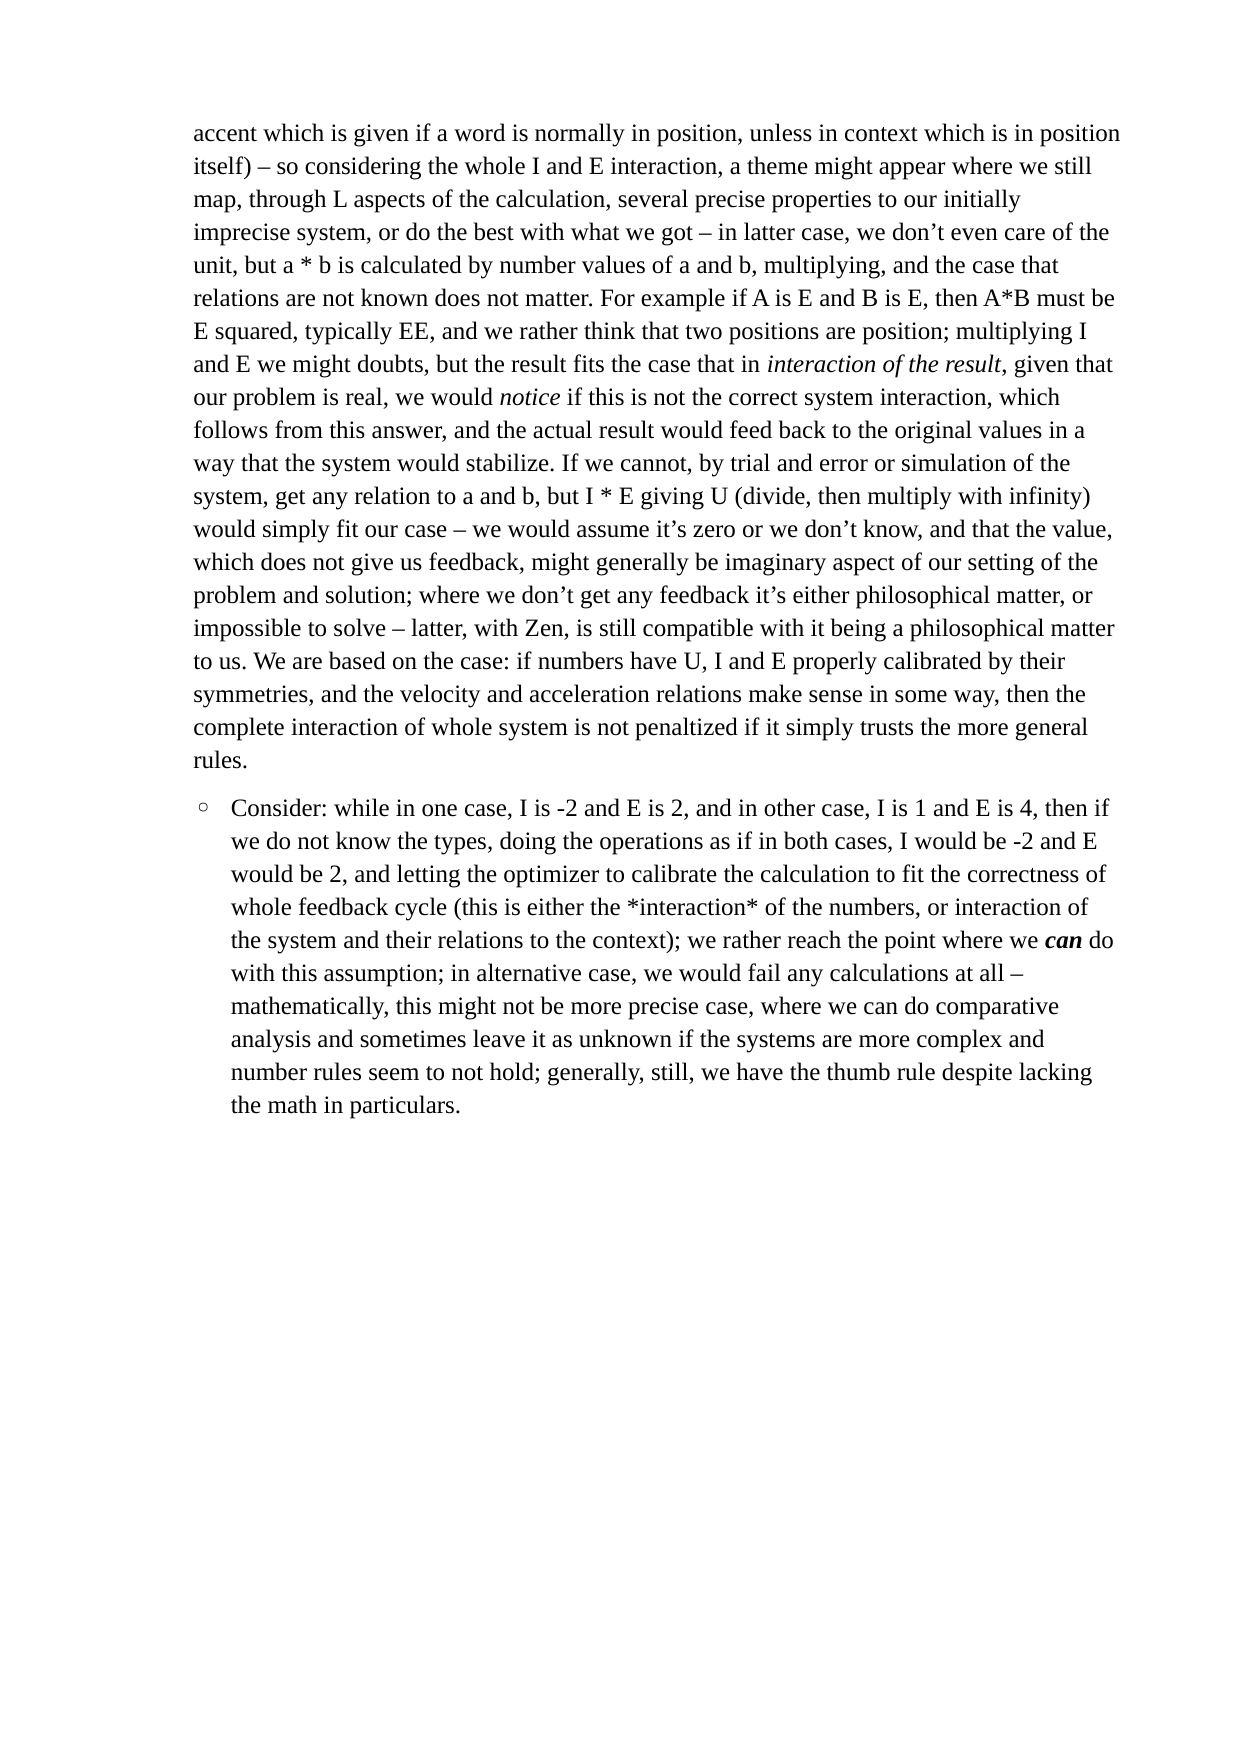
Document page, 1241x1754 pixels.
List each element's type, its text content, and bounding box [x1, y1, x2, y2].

list accent which is given if a word is normally in position, unless in context which is in position itself) – so considering the whole I and E interaction, a theme might appear where we still map, through L aspects of the calculation, several precise properties to our initially imprecise system, or do the best with what we got – in latter case, we don’t even care of the unit, but a * b is calculated by number values of a and b, multiplying, and the case that relations are not known does not matter. For example if A is E and B is E, then A*B must be E squared, typically EE, and we rather think that two positions are position; multiplying I and E we might doubts, but the result fits the case that in interaction of the result, given that our problem is real, we would notice if this is not the correct system interaction, which follows from this answer, and the actual result would feed back to the original values in a way that the system would stabilize. If we cannot, by trial and error or simulation of the system, get any relation to a and b, but I * E giving U (divide, then multiply with infinity) would simply fit our case – we would assume it’s zero or we don’t know, and that the value, which does not give us feedback, might generally be imaginary aspect of our setting of the problem and solution; where we don’t get any feedback it’s either philosophical matter, or impossible to solve – latter, with Zen, is still compatible with it being a philosophical matter to us. We are based on the case: if numbers have U, I and E properly calibrated by their symmetries, and the velocity and acceleration relations make sense in some way, then the complete interaction of whole system is not penaltized if it simply trusts the more general rules. [156, 118, 1122, 774]
list Consider: while in one case, I is -2 and E is 2, and in other case, I is 1 and E is 4, then if we do not know the types, doing the operations as if in both cases, I would be -2 and E would be 2, and letting the optimizer to calibrate the calculation to fit the correctness of whole feedback cycle (this is either the *interaction* of the numbers, or interaction of the system and their relations to the context); we rather reach the point where we can do with this assumption; in alternative case, we would fail any calculations at all – mathematically, this might not be more precise case, where we can do comparative analysis and sometimes leave it as unknown if the systems are more complex and number rules seem to not hold; generally, still, we have the thumb rule despite lacking the math in particulars. [193, 793, 1122, 1119]
